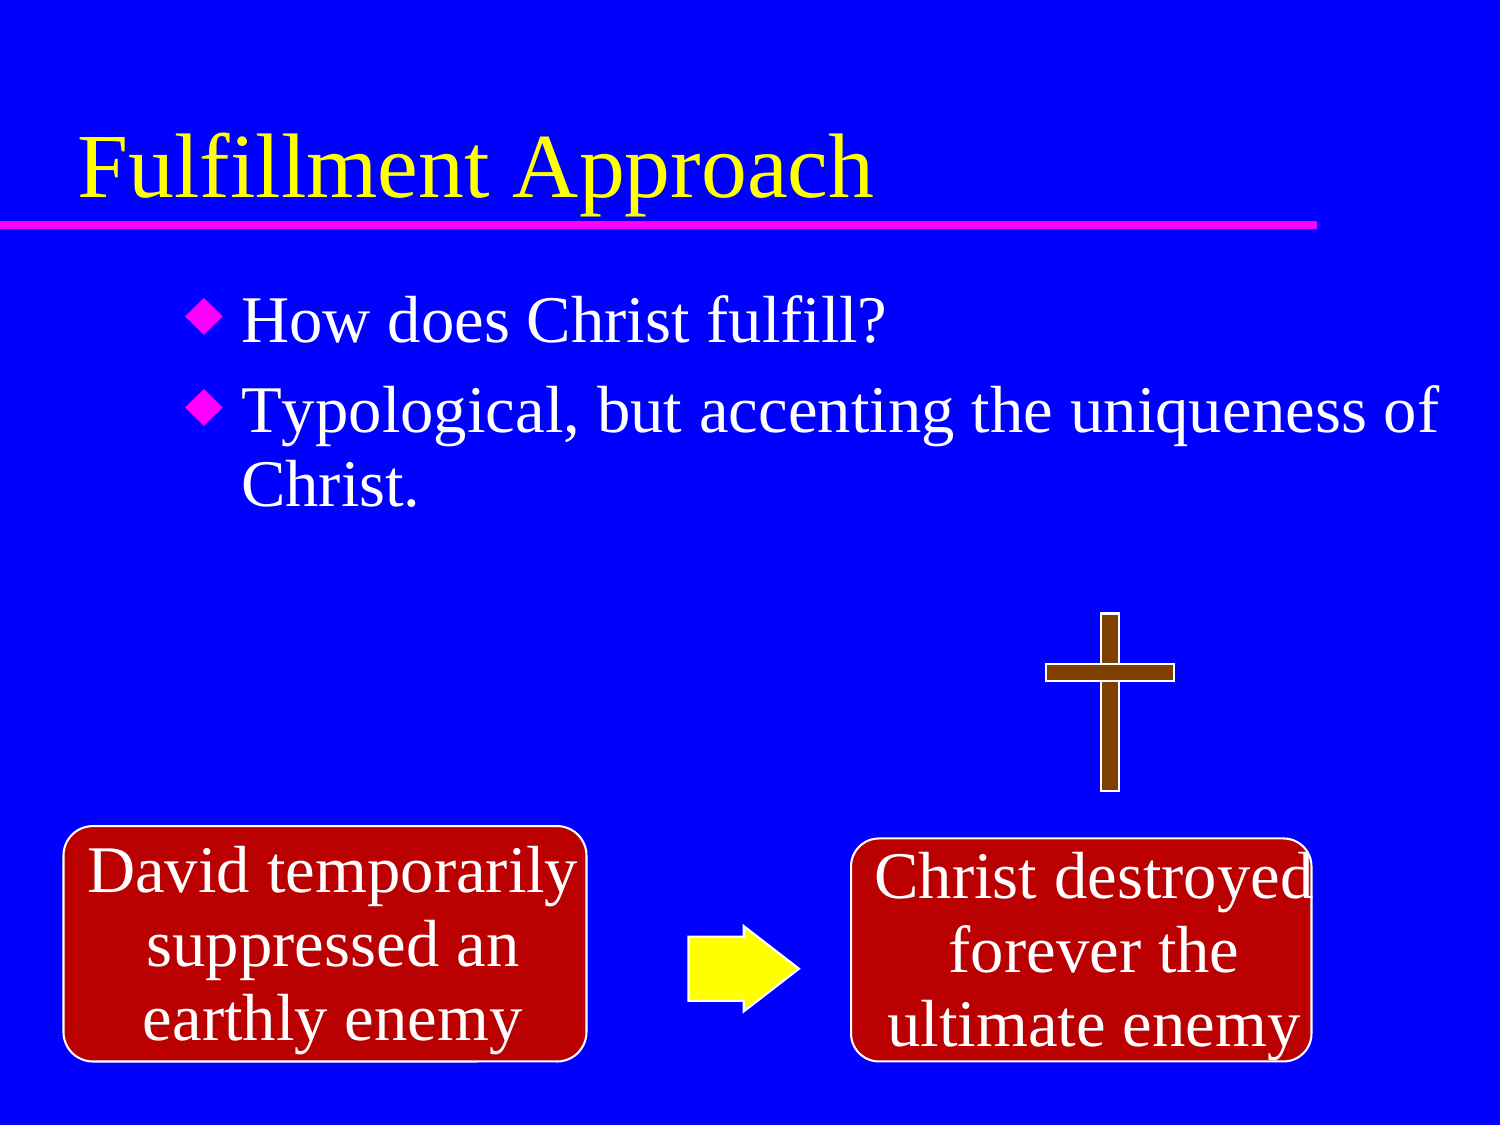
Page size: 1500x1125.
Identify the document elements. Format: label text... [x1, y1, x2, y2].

text_box [688, 926, 800, 1012]
text_box Christ destroyed forever the ultimate enemy [851, 838, 1312, 1062]
text_box [1045, 613, 1174, 792]
title Fulfillment Approach [62, 43, 1338, 225]
list How does Christ fulfill? Typological, but accenting the uniqueness of Christ. [169, 275, 1463, 951]
text_box David temporarily suppressed an earthly enemy [63, 826, 587, 1062]
